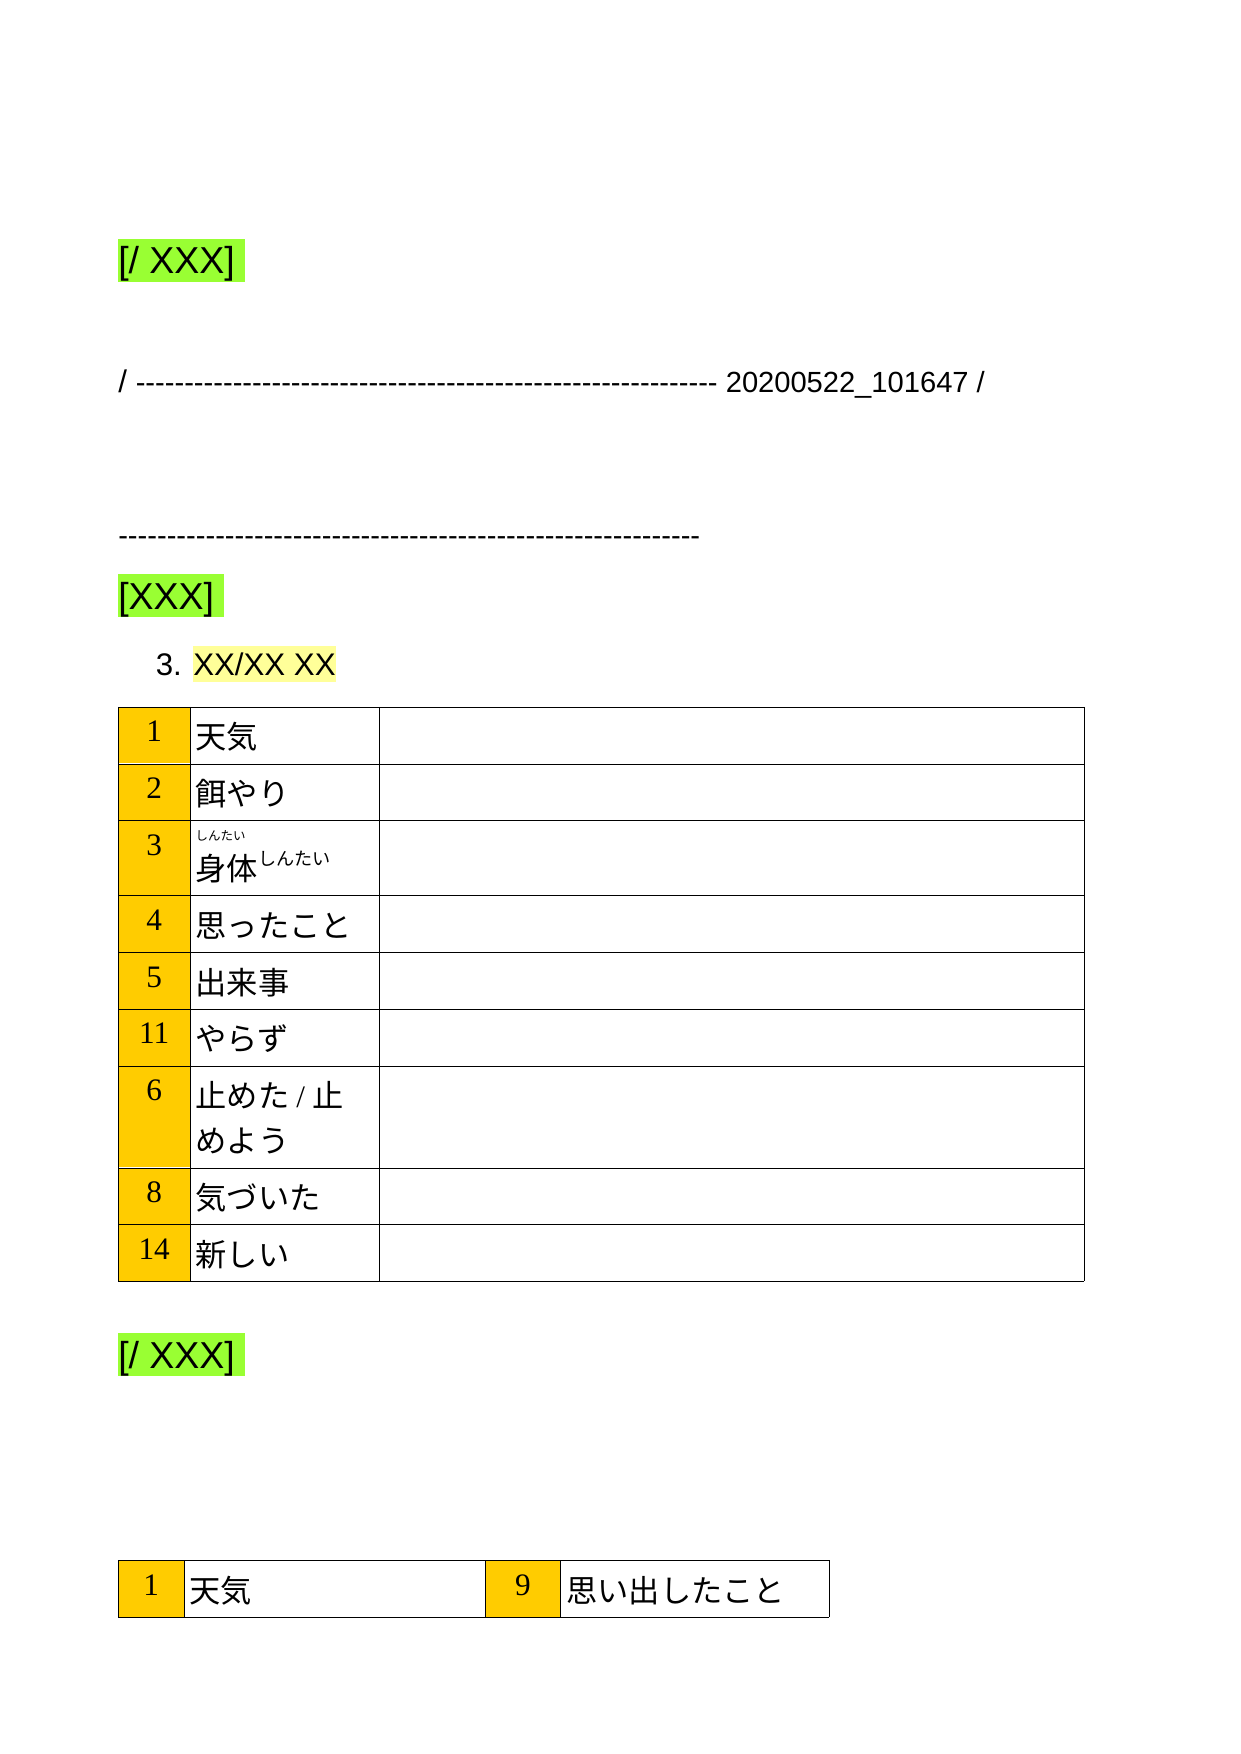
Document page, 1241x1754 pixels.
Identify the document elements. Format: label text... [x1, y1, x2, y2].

text / ------------------------------------------------------------ 20200522_101647 / [118, 363, 1122, 399]
text [/ XXX] [118, 1333, 1122, 1376]
table_cell [380, 821, 1084, 895]
table_header 1 [119, 708, 190, 763]
table_cell 2 [119, 765, 190, 820]
table_header 9 [486, 1561, 560, 1617]
table_cell 5 [119, 953, 190, 1009]
table_cell 6 [119, 1067, 190, 1167]
table_cell 餌やり [191, 765, 379, 820]
list XX/XX XX [156, 646, 1122, 682]
table_cell 11 [119, 1010, 190, 1066]
table_cell 身体しんたいしんたい [191, 821, 379, 895]
table_cell [380, 1169, 1084, 1224]
table_cell 14 [119, 1225, 190, 1281]
table_header [380, 708, 1084, 763]
table_cell [380, 1067, 1084, 1167]
table_cell 3 [119, 821, 190, 895]
table_cell [380, 1225, 1084, 1281]
table_cell [380, 1010, 1084, 1066]
table_cell 4 [119, 896, 190, 952]
table_cell 出来事 [191, 953, 379, 1009]
table_header 1 [119, 1561, 184, 1617]
table_cell 新しい [191, 1225, 379, 1281]
table_cell 8 [119, 1169, 190, 1224]
table_cell 思ったこと [191, 896, 379, 952]
table_cell [380, 765, 1084, 820]
table_header 天気 [191, 708, 379, 763]
table_cell 止めた / 止めよう [191, 1067, 379, 1167]
text [/ XXX] [118, 239, 1122, 282]
table_cell [380, 953, 1084, 1009]
table_cell 気づいた [191, 1169, 379, 1224]
text ------------------------------------------------------------ [118, 518, 1122, 551]
table_cell やらず [191, 1010, 379, 1066]
table_header 天気 [185, 1561, 485, 1617]
text [XXX] [118, 574, 1122, 617]
table_cell [380, 896, 1084, 952]
table_header 思い出したこと [561, 1561, 829, 1617]
